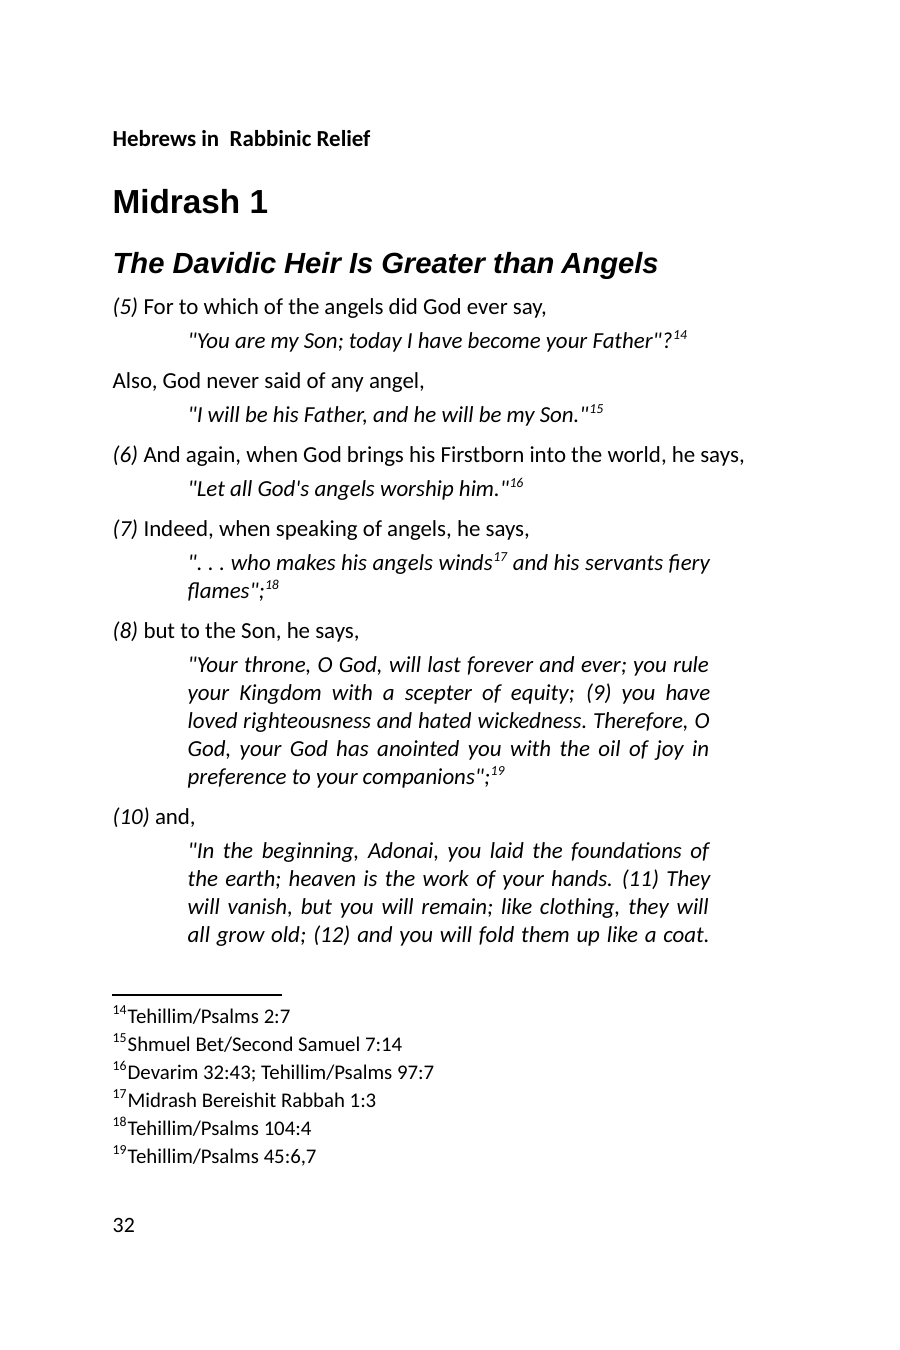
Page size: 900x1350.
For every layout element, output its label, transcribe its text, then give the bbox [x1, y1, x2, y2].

subtitle Midrash 1 [112, 182, 787, 221]
text Devarim 32:43; Tehillim/Psalms 97:7 [112, 1057, 787, 1085]
subtitle The Davidic Heir Is Greater than Angels [112, 246, 787, 280]
text Midrash Bereishit Rabbah 1:3 [112, 1085, 787, 1113]
text (10) and, [112, 802, 787, 830]
text Tehillim/Psalms 104:4 [112, 1113, 787, 1141]
text "Let all God's angels worship him." [187, 474, 712, 502]
text "Your throne, O God, will last forever and ever; you rule your Kingdom with a scepter of equity; (9) you have loved righteousness and hated wickedness. Therefore, O God, your God has anointed you with the oil of joy in preference to your companions"; [187, 650, 712, 790]
text "In the beginning, Adonai, you laid the foundations of the earth; heaven is the work of your hands. (11) They will vanish, but you will remain; like clothing, they will all grow old; (12) and you will fold them up like a coat. [187, 836, 712, 948]
text ". . . who makes his angels winds and his servants fiery flames"; [187, 548, 712, 604]
text Also, God never said of any angel, [112, 366, 787, 394]
text Tehillim/Psalms 2:7 [112, 1001, 787, 1029]
text (8) but to the Son, he says, [112, 616, 787, 644]
text (6) And again, when God brings his Firstborn into the world, he says, [112, 440, 787, 468]
text "I will be his Father, and he will be my Son." [187, 400, 712, 428]
text (7) Indeed, when speaking of angels, he says, [112, 514, 787, 542]
text Shmuel Bet/Second Samuel 7:14 [112, 1029, 787, 1057]
text (5) For to which of the angels did God ever say, [112, 292, 787, 320]
text Tehillim/Psalms 45:6,7 [112, 1141, 787, 1169]
text "You are my Son; today I have become your Father"? [187, 326, 712, 354]
